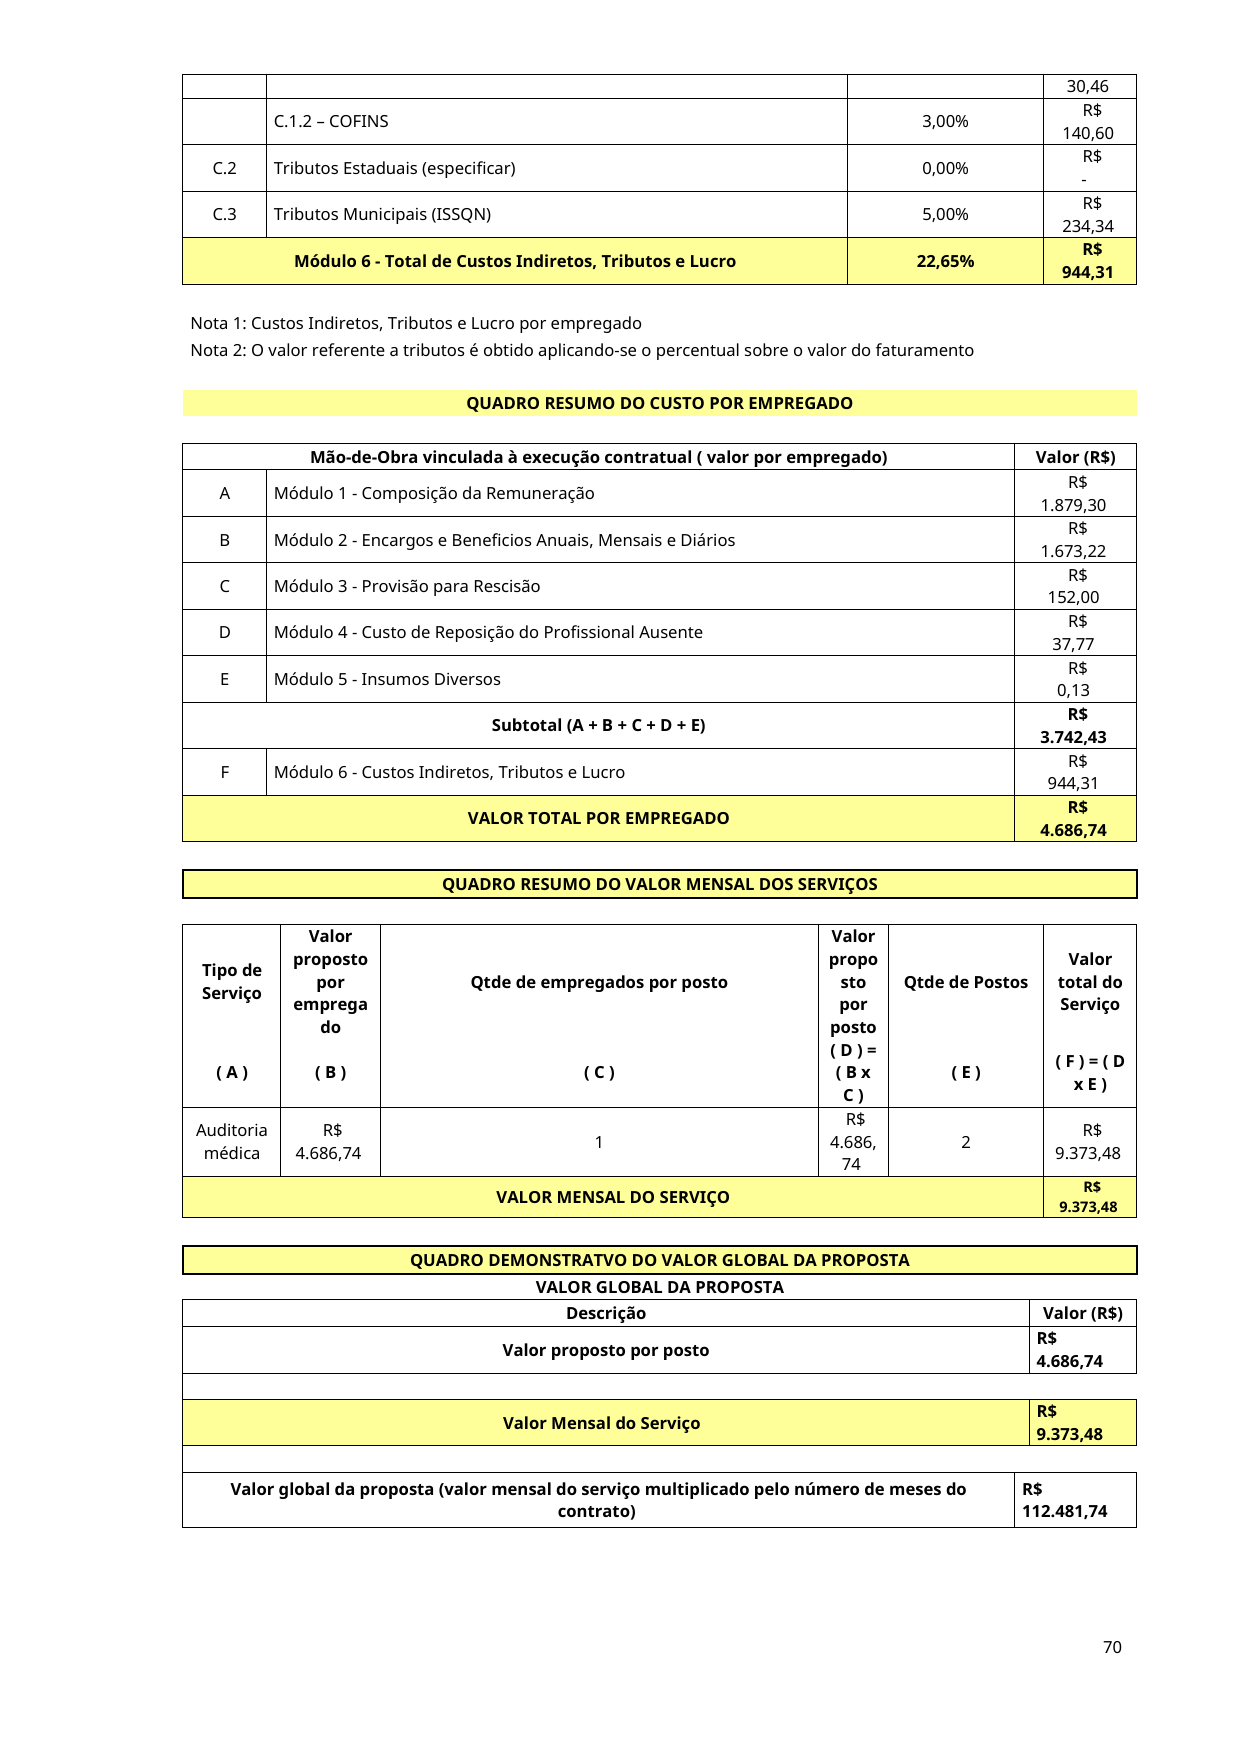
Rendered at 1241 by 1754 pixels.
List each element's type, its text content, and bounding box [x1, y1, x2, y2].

table_cell Nota 1: Custos Indiretos, Tributos e Lucro por empregado [183, 310, 1137, 337]
table_cell Subtotal (A + B + C + D + E) [183, 703, 1014, 748]
table_cell Qtde de empregados por posto [381, 925, 818, 1038]
table_cell ( E ) [889, 1039, 1043, 1107]
table_cell R$ 140,60 [1044, 99, 1136, 144]
table_cell [183, 1446, 1137, 1472]
table_cell R$ 9.373,48 [1044, 1108, 1136, 1176]
table_cell Módulo 6 - Total de Custos Indiretos, Tributos e Lucro [183, 238, 847, 283]
table_cell R$ 9.373,48 [1044, 1177, 1136, 1217]
table_cell QUADRO RESUMO DO CUSTO POR EMPREGADO [183, 390, 1137, 416]
table_cell [183, 75, 266, 98]
table_cell Valor total do Serviço [1044, 925, 1136, 1038]
table_cell A [183, 470, 266, 516]
table_cell R$ 37,77 [1015, 610, 1136, 655]
table_cell R$ 4.686,74 [819, 1108, 888, 1176]
table_cell R$ 944,31 [1044, 238, 1136, 283]
table_cell [183, 99, 266, 144]
table_cell R$ 944,31 [1015, 749, 1136, 794]
table_cell Valor proposto por empregado [281, 925, 380, 1038]
table_cell R$ 4.686,74 [1015, 796, 1136, 841]
table_cell Tributos Estaduais (especificar) [267, 145, 847, 191]
table_cell R$ 112.481,74 [1015, 1473, 1136, 1527]
table_cell D [183, 610, 266, 655]
table_cell Mão-de-Obra vinculada à execução contratual ( valor por empregado) [183, 444, 1014, 469]
table_cell [848, 75, 1043, 98]
table_cell Módulo 2 - Encargos e Beneficios Anuais, Mensais e Diários [267, 517, 1014, 562]
table_cell ( B ) [281, 1039, 380, 1107]
table_cell Valor (R$) [1030, 1300, 1136, 1326]
table_cell 22,65% [848, 238, 1043, 283]
table_cell Valor Mensal do Serviço [183, 1400, 1029, 1445]
table_cell C.2 [183, 145, 266, 191]
table_cell Tipo de Serviço [183, 925, 280, 1038]
table_cell R$ 4.686,74 [281, 1108, 380, 1176]
table_cell Qtde de Postos [889, 925, 1043, 1038]
table_cell QUADRO RESUMO DO VALOR MENSAL DOS SERVIÇOS [184, 871, 1136, 897]
table_cell Valor proposto por posto [819, 925, 888, 1038]
table_cell Módulo 3 - Provisão para Rescisão [267, 563, 1014, 609]
table_cell R$ 152,00 [1015, 563, 1136, 609]
table_cell Auditoria médica [183, 1108, 280, 1176]
table_cell C [183, 563, 266, 609]
table_cell ( A ) [183, 1039, 280, 1107]
table_cell Módulo 1 - Composição da Remuneração [267, 470, 1014, 516]
table_cell [183, 363, 1137, 390]
table_cell C.1.2 – COFINS [267, 99, 847, 144]
table_cell [183, 416, 1137, 443]
table_cell 0,00% [848, 145, 1043, 191]
table_cell ( F ) = ( D x E ) [1044, 1039, 1136, 1107]
table_cell VALOR TOTAL POR EMPREGADO [183, 796, 1014, 841]
table_cell [183, 285, 1137, 310]
table_cell R$ 9.373,48 [1030, 1400, 1136, 1445]
table_cell Valor (R$) [1015, 444, 1136, 469]
table_cell VALOR MENSAL DO SERVIÇO [183, 1177, 1043, 1217]
table_cell [183, 1374, 1137, 1399]
table_cell Módulo 5 - Insumos Diversos [267, 656, 1014, 702]
table_cell F [183, 749, 266, 794]
table_cell R$ 4.686,74 [1030, 1327, 1136, 1372]
table_cell 2 [889, 1108, 1043, 1176]
table_cell Tributos Municipais (ISSQN) [267, 192, 847, 237]
table_cell [267, 75, 847, 98]
table_cell [183, 899, 1137, 924]
table_cell 30,46 [1044, 75, 1136, 98]
table_cell [183, 1218, 1137, 1245]
table_cell 3,00% [848, 99, 1043, 144]
table_cell Valor proposto por posto [183, 1327, 1029, 1372]
table_cell Módulo 6 - Custos Indiretos, Tributos e Lucro [267, 749, 1014, 794]
table_cell Descrição [183, 1300, 1029, 1326]
table_cell R$ 3.742,43 [1015, 703, 1136, 748]
table_cell VALOR GLOBAL DA PROPOSTA [183, 1275, 1137, 1299]
table_cell ( D ) = ( B x C ) [819, 1039, 888, 1107]
table_cell [183, 842, 1137, 869]
table_cell Módulo 4 - Custo de Reposição do Profissional Ausente [267, 610, 1014, 655]
table_cell 1 [381, 1108, 818, 1176]
table_cell B [183, 517, 266, 562]
table_cell QUADRO DEMONSTRATVO DO VALOR GLOBAL DA PROPOSTA [184, 1247, 1136, 1273]
table_cell Nota 2: O valor referente a tributos é obtido aplicando-se o percentual sobre o valor do faturamento [183, 337, 1137, 363]
table_cell R$ 234,34 [1044, 192, 1136, 237]
table_cell Valor global da proposta (valor mensal do serviço multiplicado pelo número de meses do contrato) [183, 1473, 1014, 1527]
table_cell R$ - [1044, 145, 1136, 191]
table_cell R$ 1.879,30 [1015, 470, 1136, 516]
table_cell E [183, 656, 266, 702]
table_cell 5,00% [848, 192, 1043, 237]
table_cell ( C ) [381, 1039, 818, 1107]
table_cell R$ 0,13 [1015, 656, 1136, 702]
table_cell C.3 [183, 192, 266, 237]
table_cell R$ 1.673,22 [1015, 517, 1136, 562]
